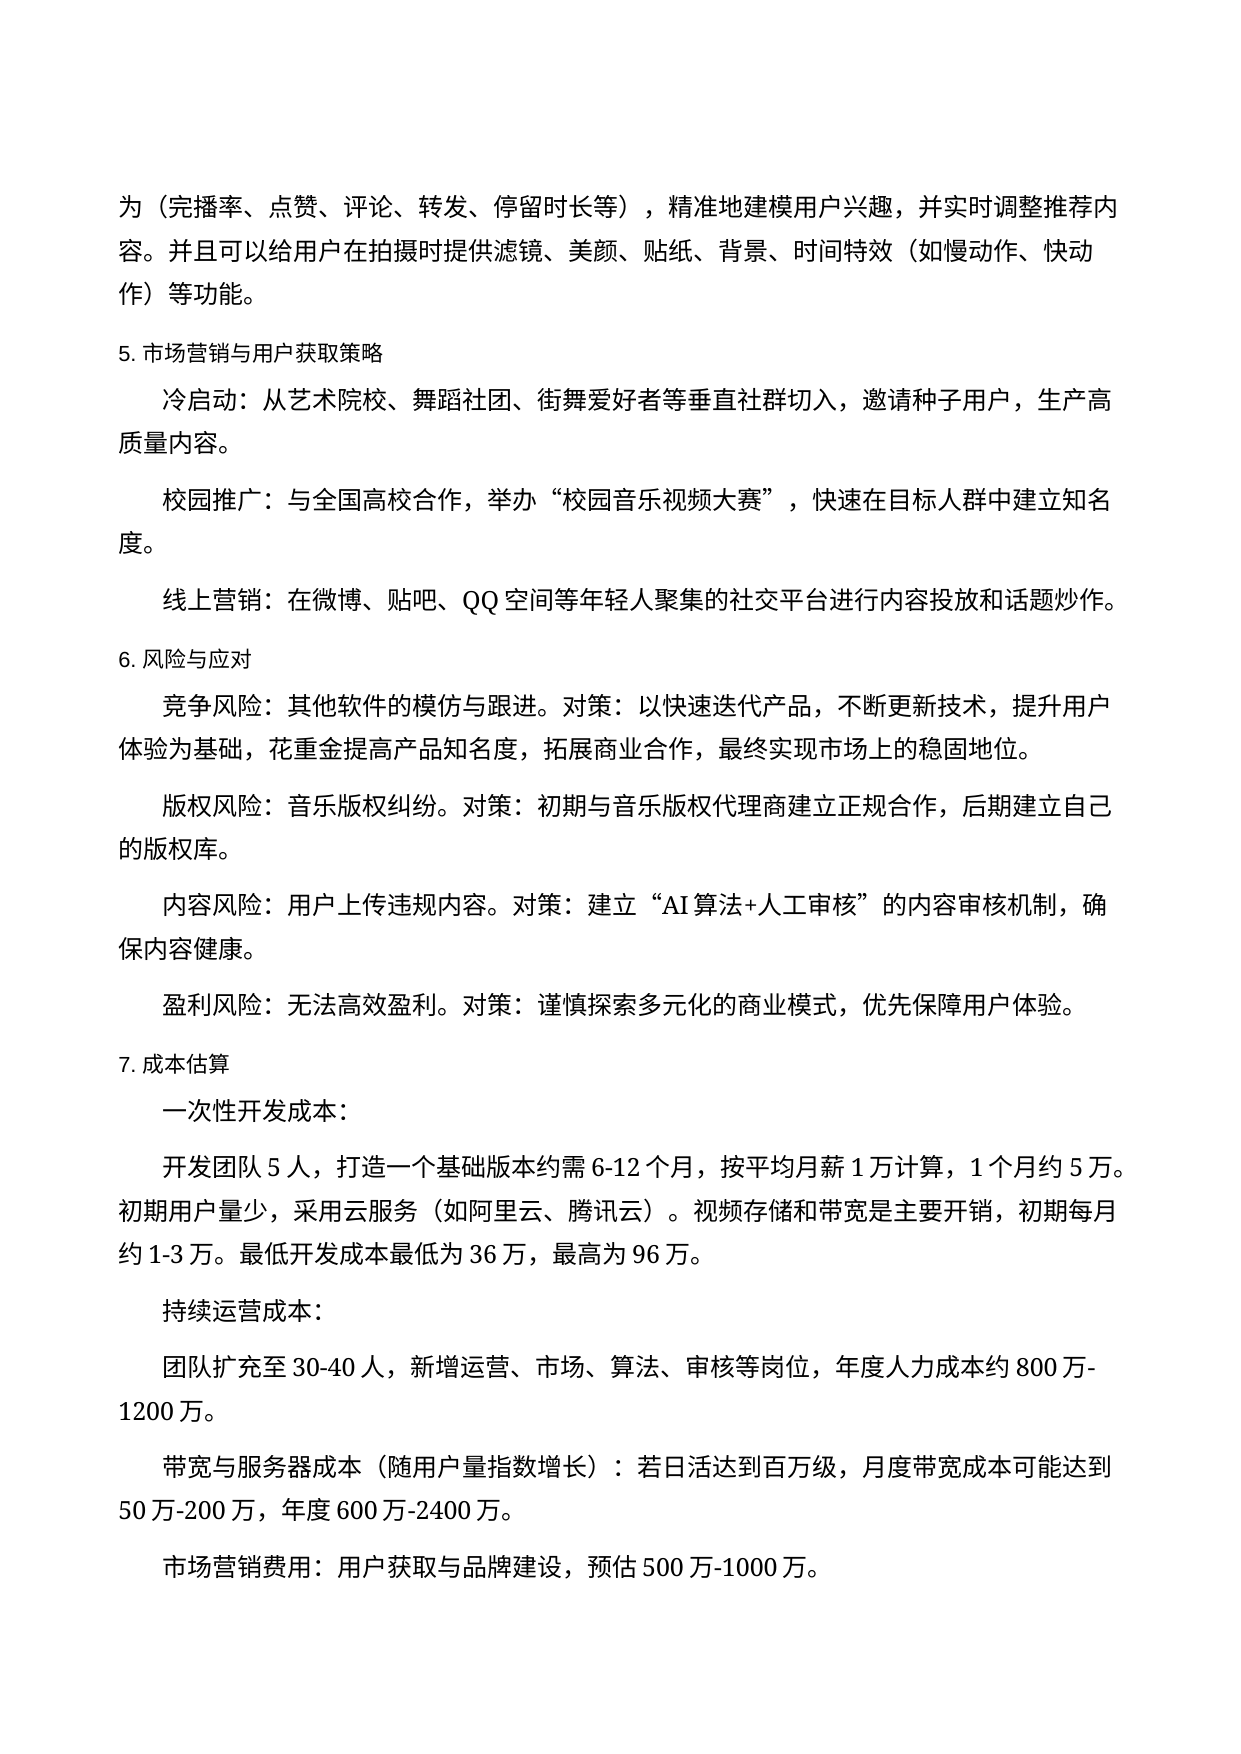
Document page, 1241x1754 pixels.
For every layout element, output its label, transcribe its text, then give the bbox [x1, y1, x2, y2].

text 开发团队5人，打造一个基础版本约需6-12个月，按平均月薪1万计算，1个月约 5万。初期用户量少，采用云服务（如阿里云、腾讯云）。视频存储和带宽是主要开销，初期每月约1-3万。最低开发成本最低为36万，最高为96万。 [118, 1148, 1122, 1271]
text 竞争风险：其他软件的模仿与跟进。对策：以快速迭代产品，不断更新技术，提升用户体验为基础，花重金提高产品知名度，拓展商业合作，最终实现市场上的稳固地位。 [118, 686, 1122, 766]
subtitle 成本估算 [118, 1047, 1122, 1079]
text 带宽与服务器成本（随用户量指数增长）：若日活达到百万级，月度带宽成本可能达到50万-200万，年度600万-2400万。 [118, 1447, 1122, 1527]
text 为（完播率、点赞、评论、转发、停留时长等），精准地建模用户兴趣，并实时调整推荐内容。并且可以给用户在拍摄时提供滤镜、美颜、贴纸、背景、时间特效（如慢动作、快动作）等功能。 [118, 188, 1122, 311]
text 内容风险：用户上传违规内容。对策：建立“AI算法+人工审核”的内容审核机制，确保内容健康。 [118, 886, 1122, 965]
text 一次性开发成本： [118, 1092, 1122, 1128]
text 冷启动：从艺术院校、舞蹈社团、街舞爱好者等垂直社群切入，邀请种子用户，生产高质量内容。 [118, 381, 1122, 460]
text 盈利风险：无法高效盈利。对策：谨慎探索多元化的商业模式，优先保障用户体验。 [118, 986, 1122, 1022]
subtitle 市场营销与用户获取策略 [118, 336, 1122, 368]
subtitle 风险与应对 [118, 642, 1122, 673]
text 市场营销费用：用户获取与品牌建设，预估500万-1000万。 [118, 1547, 1122, 1583]
text 校园推广：与全国高校合作，举办“校园音乐视频大赛”，快速在目标人群中建立知名度。 [118, 480, 1122, 560]
text 持续运营成本： [118, 1291, 1122, 1327]
text 版权风险：音乐版权纠纷。对策：初期与音乐版权代理商建立正规合作，后期建立自己的版权库。 [118, 786, 1122, 866]
text 团队扩充至30-40人，新增运营、市场、算法、审核等岗位，年度人力成本约800万-1200万。 [118, 1347, 1122, 1427]
text 线上营销：在微博、贴吧、QQ空间等年轻人聚集的社交平台进行内容投放和话题炒作。 [118, 580, 1122, 616]
